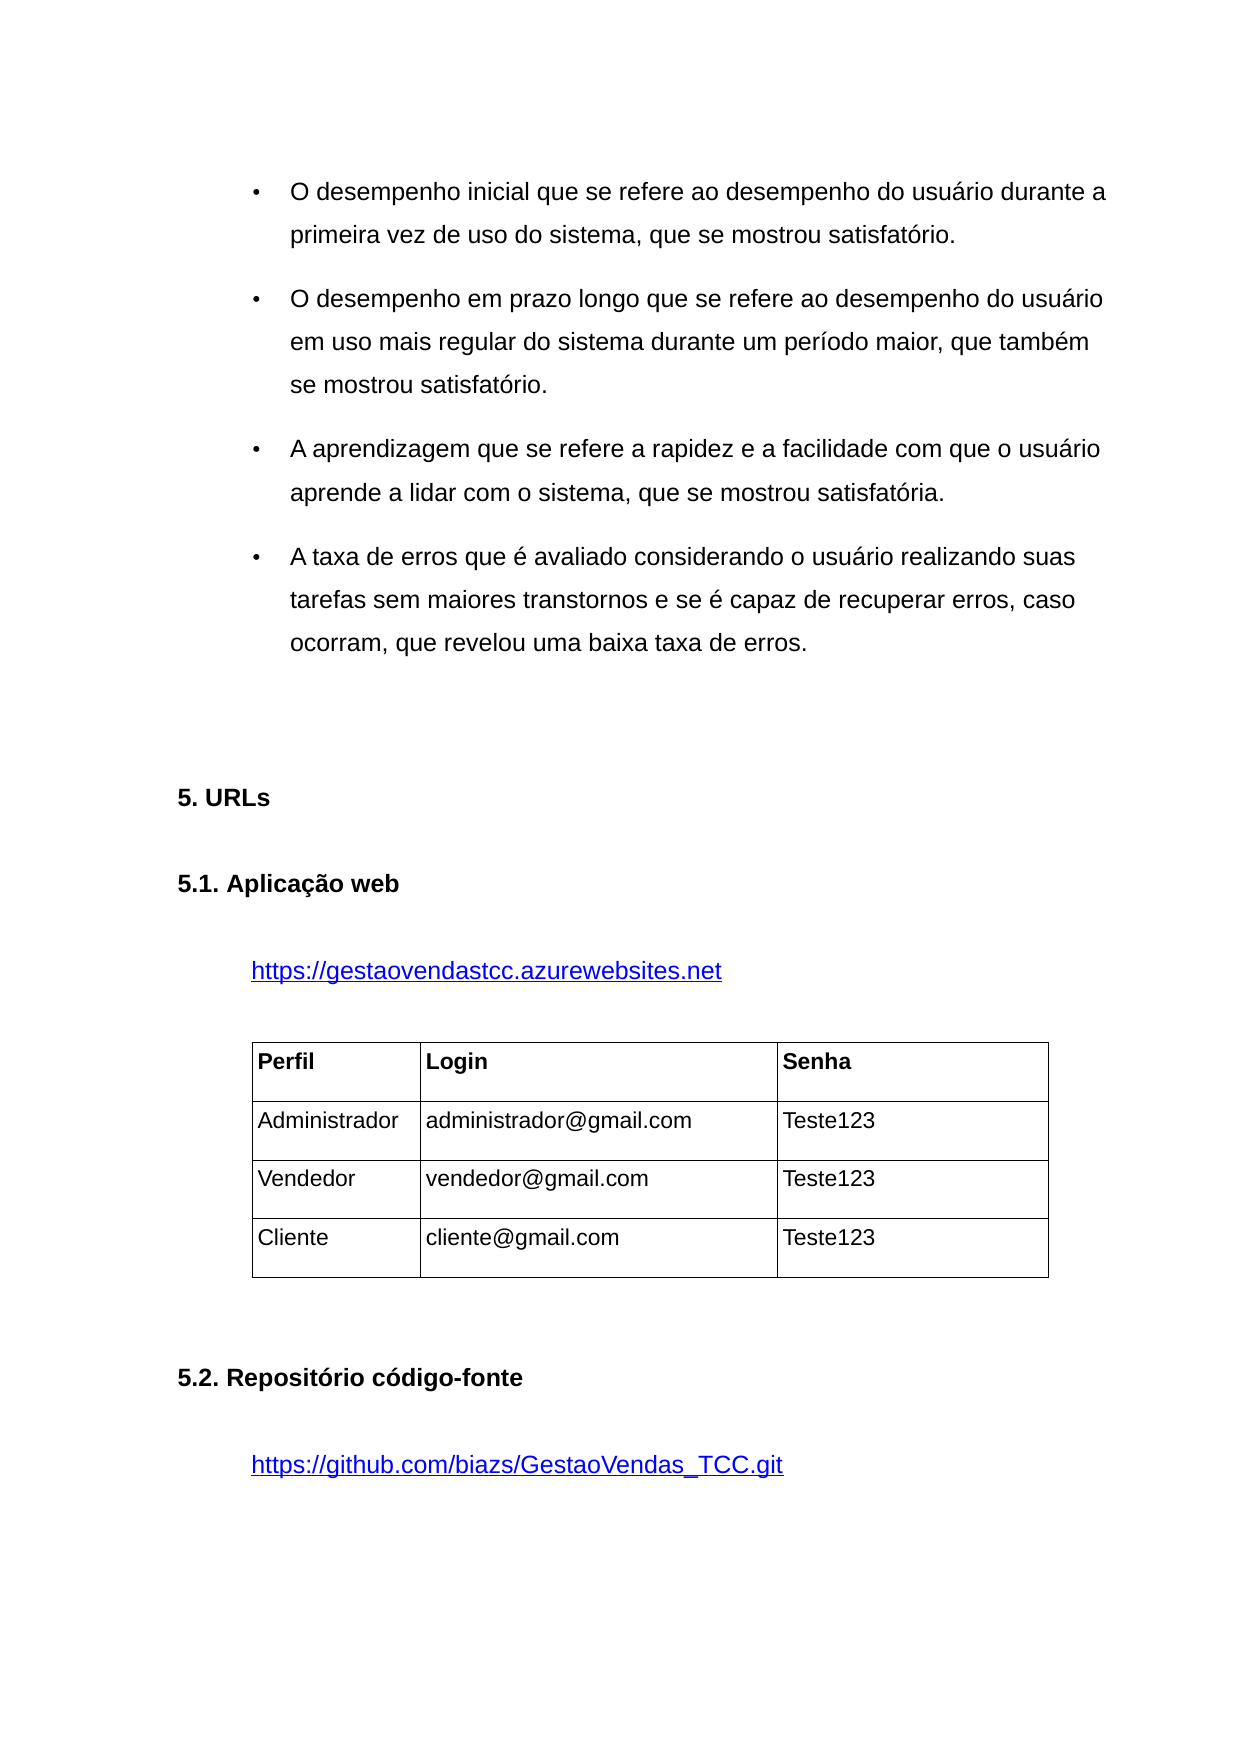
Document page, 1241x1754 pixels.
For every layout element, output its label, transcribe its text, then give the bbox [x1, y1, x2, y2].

subtitle 5. URLs [177, 783, 1122, 812]
text https://github.com/biazs/GestaoVendas_TCC.git [177, 1449, 1122, 1478]
table_cell Cliente [253, 1219, 420, 1277]
table_header Perfil [253, 1043, 420, 1101]
table_cell cliente@gmail.com [421, 1219, 777, 1277]
list A taxa de erros que é avaliado considerando o usuário realizando suas tarefas sem maiores transtornos e se é capaz de recuperar erros, caso ocorram, que revelou uma baixa taxa de erros. [252, 542, 1122, 657]
list A aprendizagem que se refere a rapidez e a facilidade com que o usuário aprende a lidar com o sistema, que se mostrou satisfatória. [252, 434, 1122, 506]
table_cell Vendedor [253, 1161, 420, 1218]
table_cell vendedor@gmail.com [421, 1161, 777, 1218]
table_cell Teste123 [778, 1219, 1048, 1277]
table_cell Teste123 [778, 1102, 1048, 1159]
table_cell Administrador [253, 1102, 420, 1159]
list O desempenho inicial que se refere ao desempenho do usuário durante a primeira vez de uso do sistema, que se mostrou satisfatório. [252, 177, 1122, 249]
list O desempenho em prazo longo que se refere ao desempenho do usuário em uso mais regular do sistema durante um período maior, que também se mostrou satisfatório. [252, 284, 1122, 399]
table_header Login [421, 1043, 777, 1101]
table_cell administrador@gmail.com [421, 1102, 777, 1159]
text https://gestaovendastcc.azurewebsites.net [177, 956, 1122, 984]
subtitle 5.1. Aplicação web [177, 869, 1122, 898]
table_header Senha [778, 1043, 1048, 1101]
subtitle 5.2. Repositório código-fonte [177, 1363, 1122, 1392]
table_cell Teste123 [778, 1161, 1048, 1218]
